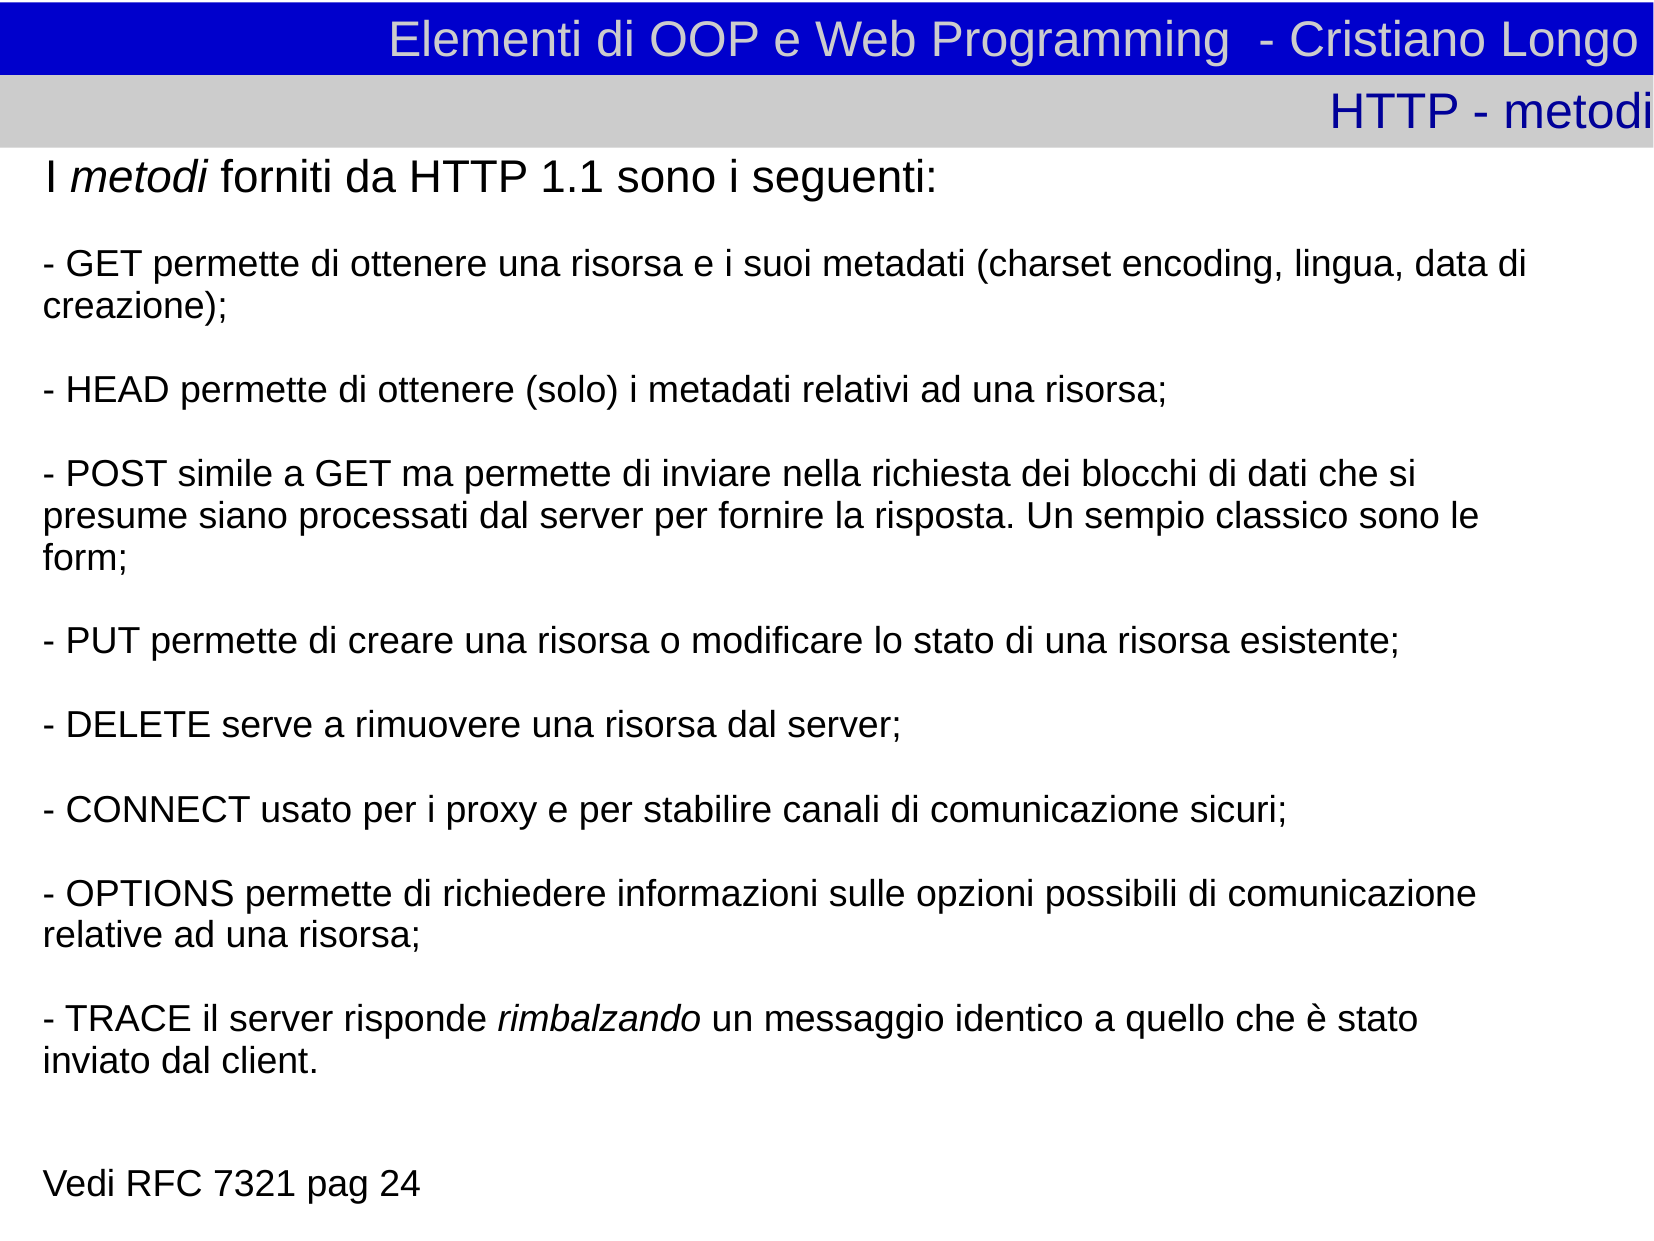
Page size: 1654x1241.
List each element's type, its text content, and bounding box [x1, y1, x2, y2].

title HTTP - metodi [0, 75, 1654, 148]
text_box I metodi forniti da HTTP 1.1 sono i seguenti: [30, 143, 1546, 211]
text_box - GET permette di ottenere una risorsa e i suoi metadati (charset encoding, lingua, data di creazione); - HEAD permette di ottenere (solo) i metadati relativi ad una risorsa; - POST simile a GET ma permette di inviare nella richiesta dei blocchi di dati che si presume siano processati dal server per fornire la risposta. Un sempio classico sono le form; - PUT permette di creare una risorsa o modificare lo stato di una risorsa esistente; - DELETE serve a rimuovere una risorsa dal server; - CONNECT usato per i proxy e per stabilire canali di comunicazione sicuri; - OPTIONS permette di richiedere informazioni sulle opzioni possibili di comunicazione relative ad una risorsa; - TRACE il server risponde rimbalzando un messaggio identico a quello che è stato inviato dal client. [27, 234, 1543, 1090]
title Elementi di OOP e Web Programming - Cristiano Longo [0, 2, 1654, 75]
text_box Vedi RFC 7321 pag 24 [27, 1155, 1654, 1241]
